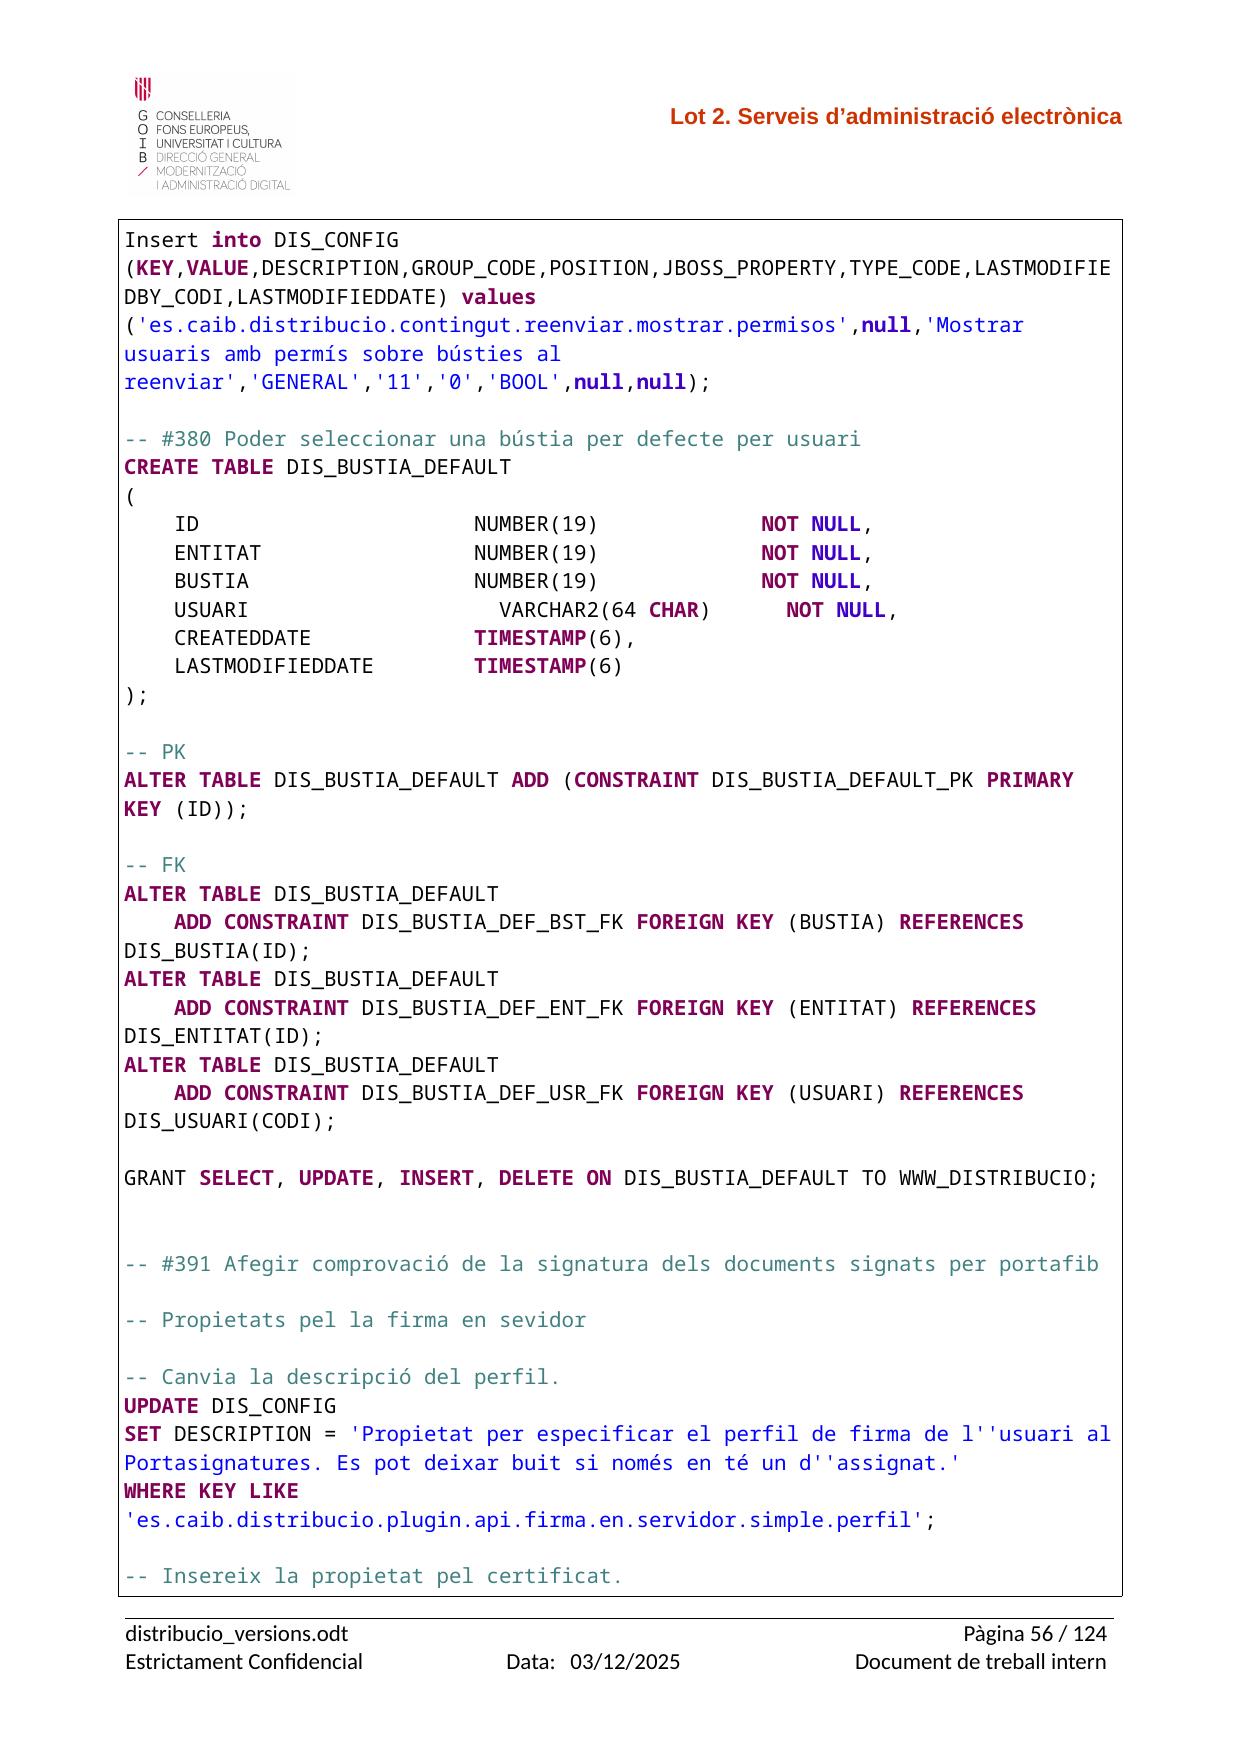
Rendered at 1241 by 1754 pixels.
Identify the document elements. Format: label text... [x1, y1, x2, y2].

table_header Insert into DIS_CONFIG (KEY,VALUE,DESCRIPTION,GROUP_CODE,POSITION,JBOSS_PROPERTY,TYPE_CODE,LASTMODIFIEDBY_CODI,LASTMODIFIEDDATE) values ('es.caib.distribucio.contingut.reenviar.mostrar.permisos',null,'Mostrar usuaris amb permís sobre bústies al reenviar','GENERAL','11','0','BOOL',null,null); -- #380 Poder seleccionar una bústia per defecte per usuari CREATE TABLE DIS_BUSTIA_DEFAULT ( ID NUMBER(19) NOT NULL, ENTITAT NUMBER(19) NOT NULL, BUSTIA NUMBER(19) NOT NULL, USUARI VARCHAR2(64 CHAR) NOT NULL, CREATEDDATE TIMESTAMP(6), LASTMODIFIEDDATE TIMESTAMP(6) ); -- PK ALTER TABLE DIS_BUSTIA_DEFAULT ADD (CONSTRAINT DIS_BUSTIA_DEFAULT_PK PRIMARY KEY (ID)); -- FK ALTER TABLE DIS_BUSTIA_DEFAULT ADD CONSTRAINT DIS_BUSTIA_DEF_BST_FK FOREIGN KEY (BUSTIA) REFERENCES DIS_BUSTIA(ID); ALTER TABLE DIS_BUSTIA_DEFAULT ADD CONSTRAINT DIS_BUSTIA_DEF_ENT_FK FOREIGN KEY (ENTITAT) REFERENCES DIS_ENTITAT(ID); ALTER TABLE DIS_BUSTIA_DEFAULT ADD CONSTRAINT DIS_BUSTIA_DEF_USR_FK FOREIGN KEY (USUARI) REFERENCES DIS_USUARI(CODI); GRANT SELECT, UPDATE, INSERT, DELETE ON DIS_BUSTIA_DEFAULT TO WWW_DISTRIBUCIO; -- #391 Afegir comprovació de la signatura dels documents signats per portafib -- Propietats pel la firma en sevidor -- Canvia la descripció del perfil. UPDATE DIS_CONFIG SET DESCRIPTION = 'Propietat per especificar el perfil de firma de l''usuari al Portasignatures. Es pot deixar buit si només en té un d''assignat.' WHERE KEY LIKE 'es.caib.distribucio.plugin.api.firma.en.servidor.simple.perfil'; -- Insereix la propietat pel certificat. [119, 220, 1122, 1596]
picture [126, 70, 299, 197]
